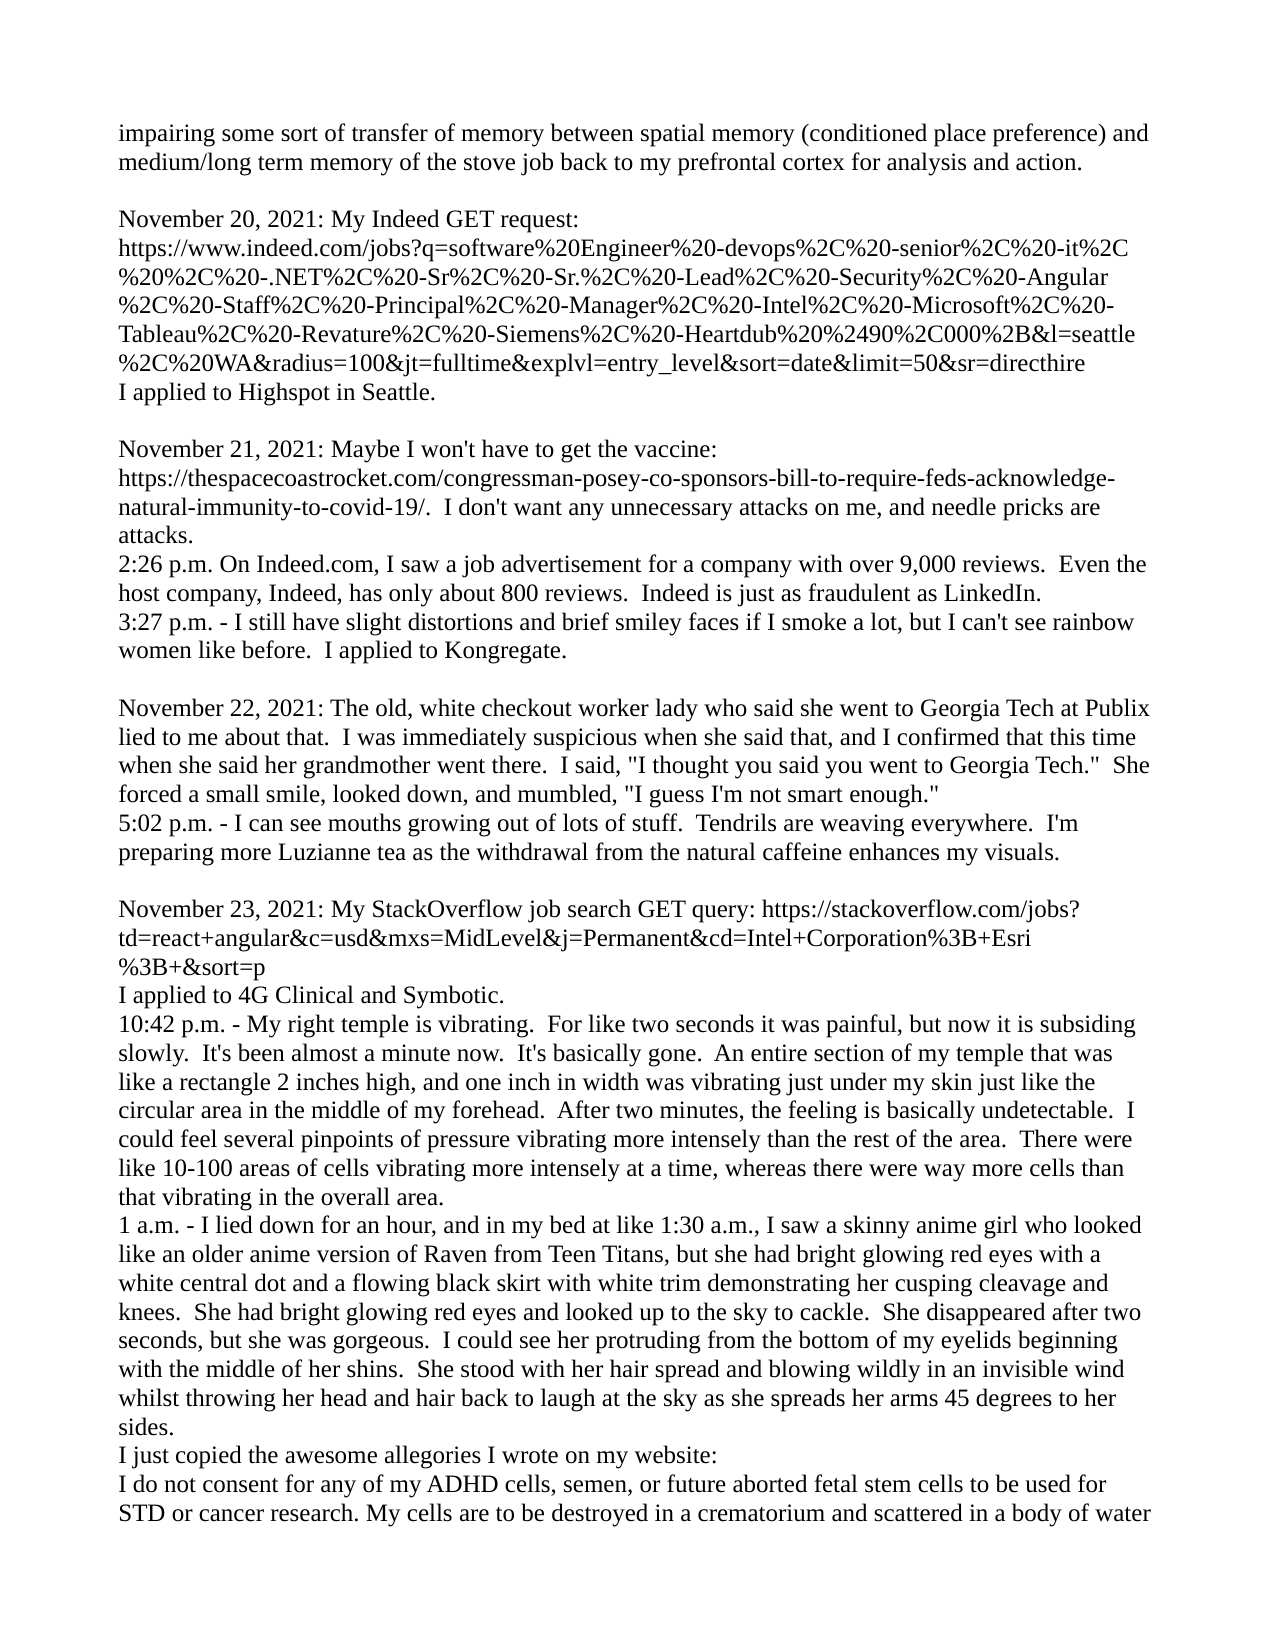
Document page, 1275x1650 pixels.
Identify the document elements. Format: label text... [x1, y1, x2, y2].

text I applied to Highspot in Seattle. [118, 377, 1157, 406]
text 3:27 p.m. - I still have slight distortions and brief smiley faces if I smoke a lot, but I can't see rainbow women like before. I applied to Kongregate. [118, 607, 1157, 664]
text November 23, 2021: My StackOverflow job search GET query: https://stackoverflow.com/jobs?td=react+angular&c=usd&mxs=MidLevel&j=Permanent&cd=Intel+Corporation%3B+Esri%3B+&sort=p [118, 894, 1157, 981]
text 10:42 p.m. - My right temple is vibrating. For like two seconds it was painful, but now it is subsiding slowly. It's been almost a minute now. It's basically gone. An entire section of my temple that was like a rectangle 2 inches high, and one inch in width was vibrating just under my skin just like the circular area in the middle of my forehead. After two minutes, the feeling is basically undetectable. I could feel several pinpoints of pressure vibrating more intensely than the rest of the area. There were like 10-100 areas of cells vibrating more intensely at a time, whereas there were way more cells than that vibrating in the overall area. [118, 1009, 1157, 1211]
text 2:26 p.m. On Indeed.com, I saw a job advertisement for a company with over 9,000 reviews. Even the host company, Indeed, has only about 800 reviews. Indeed is just as fraudulent as LinkedIn. [118, 549, 1157, 607]
text I applied to 4G Clinical and Symbotic. [118, 981, 1157, 1009]
text impairing some sort of transfer of memory between spatial memory (conditioned place preference) and medium/long term memory of the stove job back to my prefrontal cortex for analysis and action. [118, 118, 1157, 176]
text https://www.indeed.com/jobs?q=software%20Engineer%20-devops%2C%20-senior%2C%20-it%2C%20%2C%20-.NET%2C%20-Sr%2C%20-Sr.%2C%20-Lead%2C%20-Security%2C%20-Angular%2C%20-Staff%2C%20-Principal%2C%20-Manager%2C%20-Intel%2C%20-Microsoft%2C%20-Tableau%2C%20-Revature%2C%20-Siemens%2C%20-Heartdub%20%2490%2C000%2B&l=seattle%2C%20WA&radius=100&jt=fulltime&explvl=entry_level&sort=date&limit=50&sr=directhire [118, 233, 1157, 377]
text November 22, 2021: The old, white checkout worker lady who said she went to Georgia Tech at Publix lied to me about that. I was immediately suspicious when she said that, and I confirmed that this time when she said her grandmother went there. I said, "I thought you said you went to Georgia Tech." She forced a small smile, looked down, and mumbled, "I guess I'm not smart enough." [118, 693, 1157, 808]
text I just copied the awesome allegories I wrote on my website: [118, 1441, 1157, 1469]
text November 21, 2021: Maybe I won't have to get the vaccine: https://thespacecoastrocket.com/congressman-posey-co-sponsors-bill-to-require-feds-acknowledge-natural-immunity-to-covid-19/. I don't want any unnecessary attacks on me, and needle pricks are attacks. [118, 434, 1157, 549]
text 5:02 p.m. - I can see mouths growing out of lots of stuff. Tendrils are weaving everywhere. I'm preparing more Luzianne tea as the withdrawal from the natural caffeine enhances my visuals. [118, 808, 1157, 866]
text I do not consent for any of my ADHD cells, semen, or future aborted fetal stem cells to be used for STD or cancer research. My cells are to be destroyed in a crematorium and scattered in a body of water [118, 1469, 1157, 1527]
text November 20, 2021: My Indeed GET request: [118, 204, 1157, 233]
text 1 a.m. - I lied down for an hour, and in my bed at like 1:30 a.m., I saw a skinny anime girl who looked like an older anime version of Raven from Teen Titans, but she had bright glowing red eyes with a white central dot and a flowing black skirt with white trim demonstrating her cusping cleavage and knees. She had bright glowing red eyes and looked up to the sky to cackle. She disappeared after two seconds, but she was gorgeous. I could see her protruding from the bottom of my eyelids beginning with the middle of her shins. She stood with her hair spread and blowing wildly in an invisible wind whilst throwing her head and hair back to laugh at the sky as she spreads her arms 45 degrees to her sides. [118, 1211, 1157, 1441]
